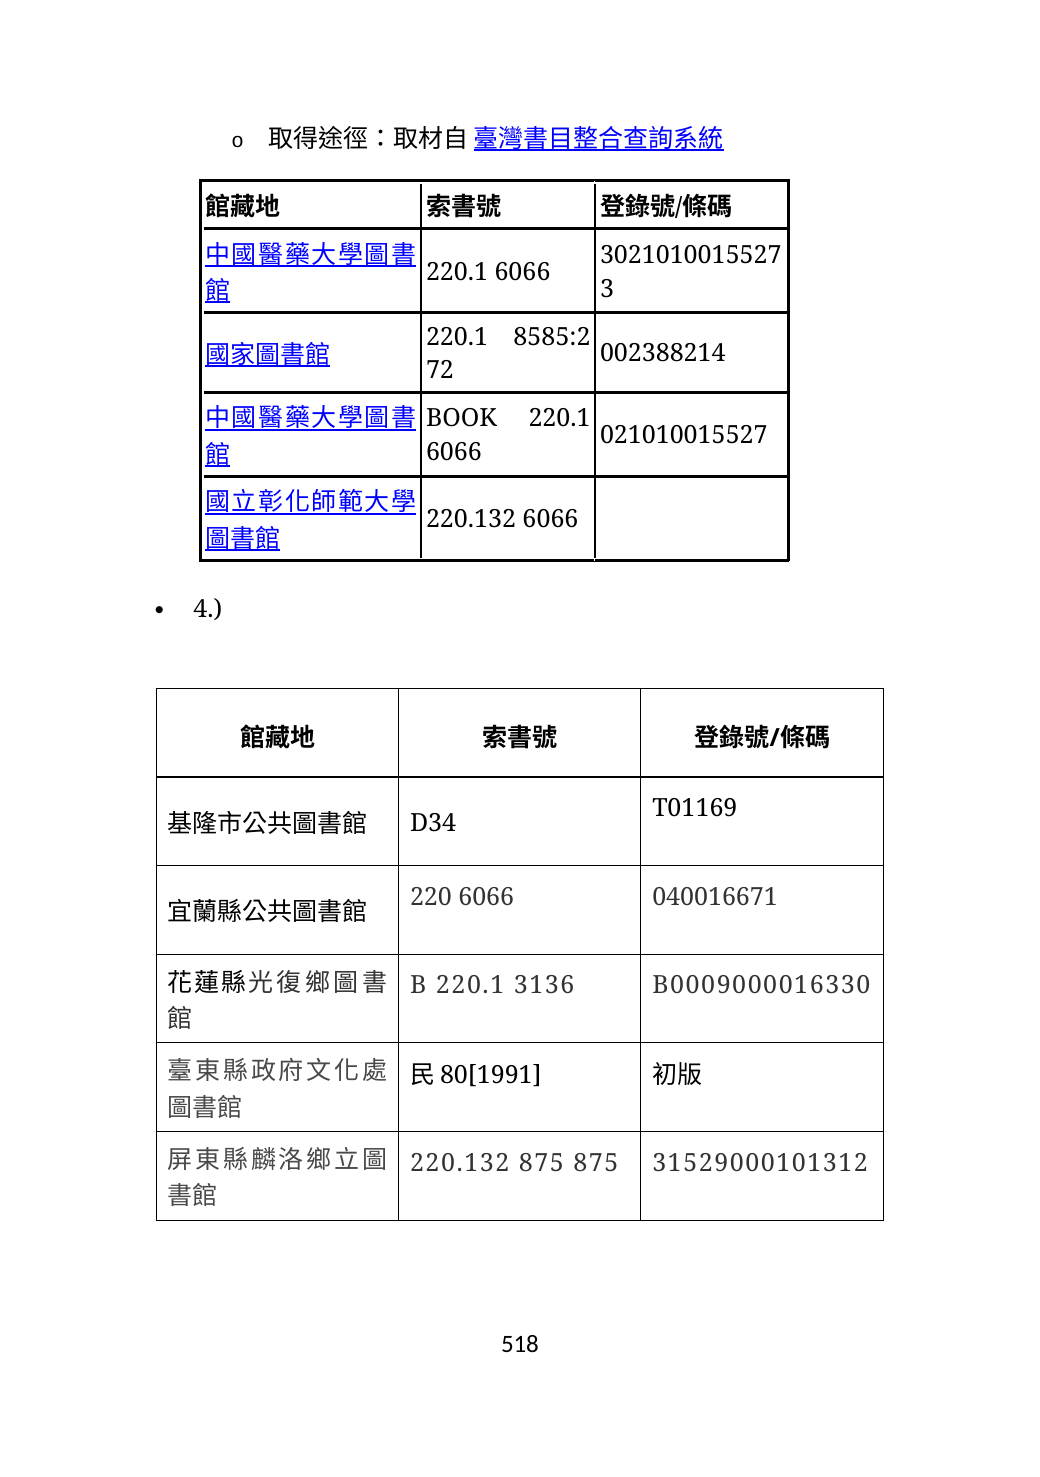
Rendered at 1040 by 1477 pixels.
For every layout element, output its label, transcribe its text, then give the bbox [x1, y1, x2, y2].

table_cell 040016671 [641, 866, 883, 954]
table_cell D34 [399, 778, 640, 865]
table_cell 220.132 6066 [421, 478, 595, 559]
table_cell 屏東縣麟洛鄉立圖書館 [157, 1132, 398, 1219]
table_cell 220.1 6066 [422, 230, 594, 311]
table_cell 基隆市公共圖書館 [157, 778, 398, 865]
table_cell 220 6066 [399, 866, 640, 954]
table_cell [595, 478, 787, 559]
table_cell 初版 [641, 1043, 883, 1131]
table_cell T01169 [641, 778, 883, 865]
table_cell 30210100155273 [596, 230, 787, 311]
table_cell 國家圖書館 [202, 311, 420, 391]
table_header 館藏地 [202, 182, 421, 227]
table_cell 宜蘭縣公共圖書館 [157, 866, 398, 954]
table_cell 220.132 875 875 [399, 1132, 640, 1219]
table_cell 中國醫藥大學圖書館 [202, 391, 420, 475]
table_header 登錄號/條碼 [595, 182, 787, 227]
table_cell B0009000016330 [641, 955, 883, 1042]
table_cell 國立彰化師範大學圖書館 [202, 475, 421, 559]
table_cell 民80[1991] [399, 1043, 640, 1131]
list 4.) [156, 590, 921, 624]
list 取得途徑：取材自 臺灣書目整合查詢系統 [231, 118, 921, 154]
table_header 索書號 [421, 182, 595, 227]
table_header 登錄號/條碼 [641, 689, 883, 776]
table_cell BOOK 220.1 6066 [422, 394, 594, 475]
table_cell 花蓮縣光復鄉圖書館 [157, 955, 398, 1042]
table_cell 31529000101312 [641, 1132, 883, 1219]
table_header 館藏地 [157, 689, 398, 776]
table_cell 220.1 8585:2 72 [422, 314, 594, 391]
table_cell 021010015527 [596, 394, 787, 475]
table_header 索書號 [399, 689, 640, 776]
table_cell 臺東縣政府文化處圖書館 [157, 1043, 398, 1131]
table_cell 002388214 [596, 314, 787, 391]
table_cell 中國醫藥大學圖書館 [202, 227, 420, 311]
table_cell B 220.1 3136 [399, 955, 640, 1042]
